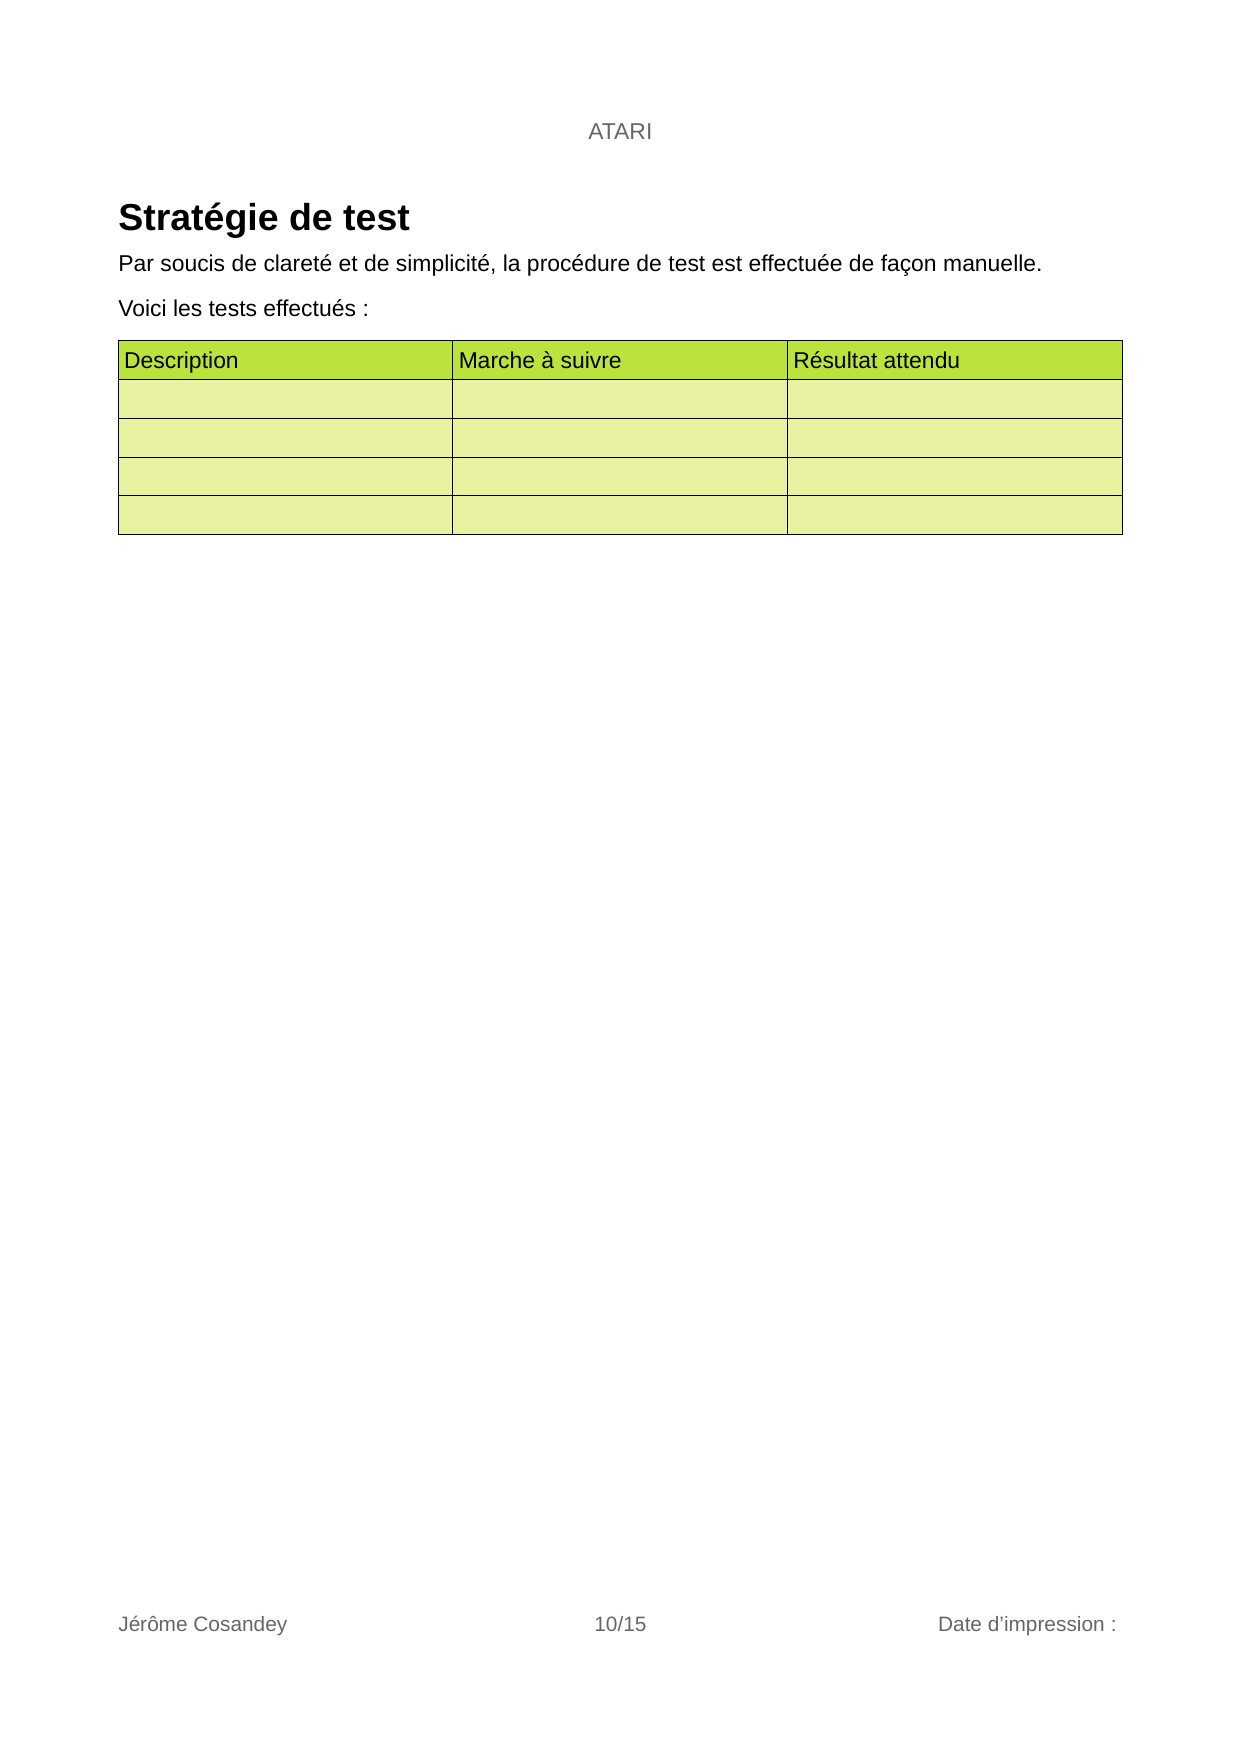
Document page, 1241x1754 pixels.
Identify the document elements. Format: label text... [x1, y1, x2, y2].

table_cell [453, 419, 787, 457]
table_cell [119, 496, 452, 534]
table_cell [453, 458, 787, 495]
text Par soucis de clareté et de simplicité, la procédure de test est effectuée de façon manuelle. [118, 250, 1122, 277]
subtitle Stratégie de test [118, 195, 1122, 238]
table_header Résultat attendu [788, 341, 1122, 379]
table_cell [119, 458, 452, 495]
table_header Marche à suivre [453, 341, 787, 379]
table_cell [453, 496, 787, 534]
table_header Description [119, 341, 452, 379]
table_cell [788, 380, 1122, 418]
table_cell [788, 458, 1122, 495]
table_cell [788, 496, 1122, 534]
table_cell [788, 419, 1122, 457]
text Voici les tests effectués : [118, 295, 1122, 322]
table_cell [119, 419, 452, 457]
table_cell [119, 380, 452, 418]
table_cell [453, 380, 787, 418]
